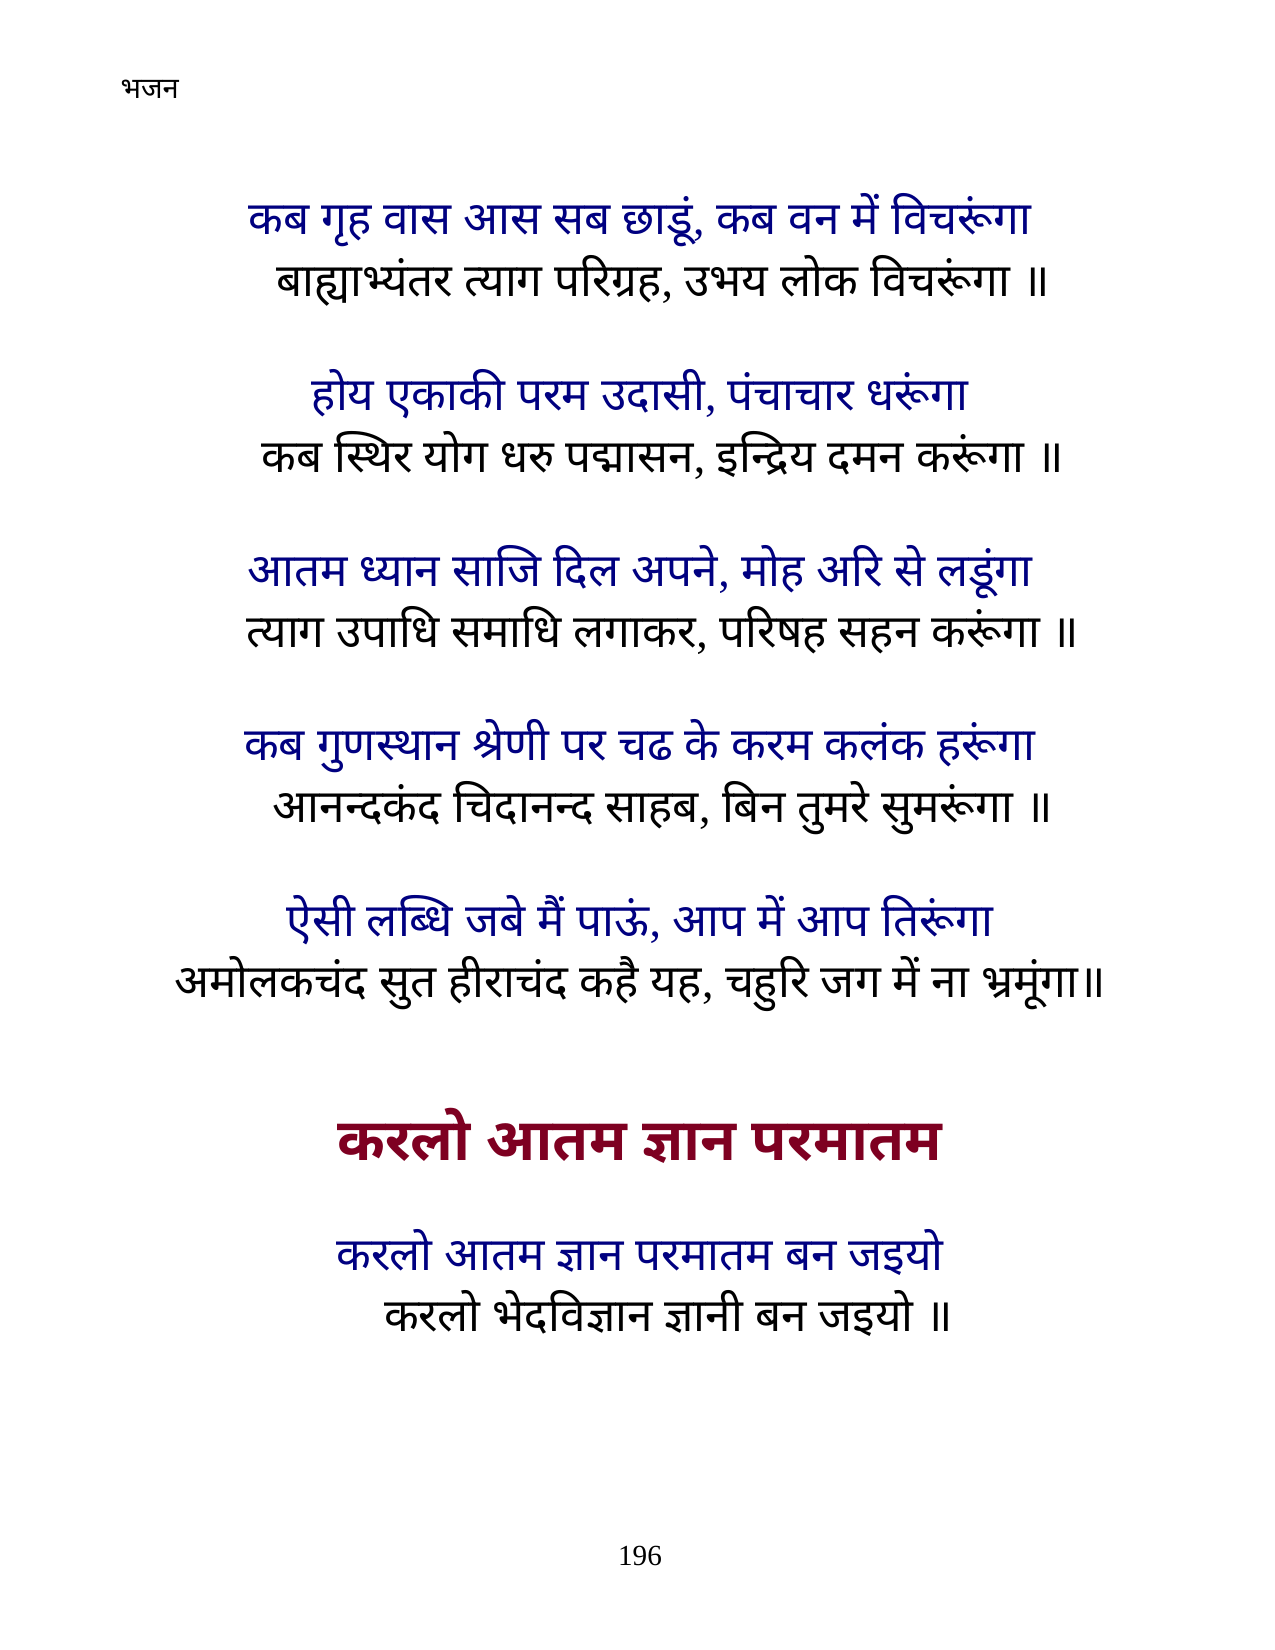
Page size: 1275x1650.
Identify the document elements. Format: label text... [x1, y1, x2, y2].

text करलो भेदविज्ञान ज्ञानी बन जइयो ॥ [83, 1289, 1196, 1351]
text त्याग उपाधि समाधि लगाकर, परिषह सहन करूंगा ॥ [83, 605, 1196, 667]
text कब गृह वास आस सब छाडूं, कब वन में विचरूंगा [83, 192, 1196, 253]
text कब स्थिर योग धरु पद्मासन, इन्द्रिय दमन करूंगा ॥ [83, 429, 1196, 491]
text आनन्दकंद चिदानन्द साहब, बिन तुमरे सुमरूंगा ॥ [83, 779, 1196, 841]
text अमोलकचंद सुत हीराचंद कहै यह, चहुरि जग में ना भ्रमूंगा॥ [83, 955, 1196, 1017]
text होय एकाकी परम उदासी, पंचाचार धरूंगा [83, 368, 1196, 429]
text कब गुणस्थान श्रेणी पर चढ के करम कलंक हरूंगा [83, 719, 1196, 779]
text करलो आतम ज्ञान परमातम [83, 1108, 1196, 1184]
text करलो आतम ज्ञान परमातम बन जइयो [83, 1229, 1196, 1289]
text आतम ध्यान साजि दिल अपने, मोह अरि से लडूंगा [83, 543, 1196, 605]
text ऐसी लब्धि जबे मैं पाऊं, आप में आप तिरूंगा [83, 893, 1196, 955]
text बाह्याभ्यंतर त्याग परिग्रह, उभय लोक विचरूंगा ॥ [83, 253, 1196, 315]
